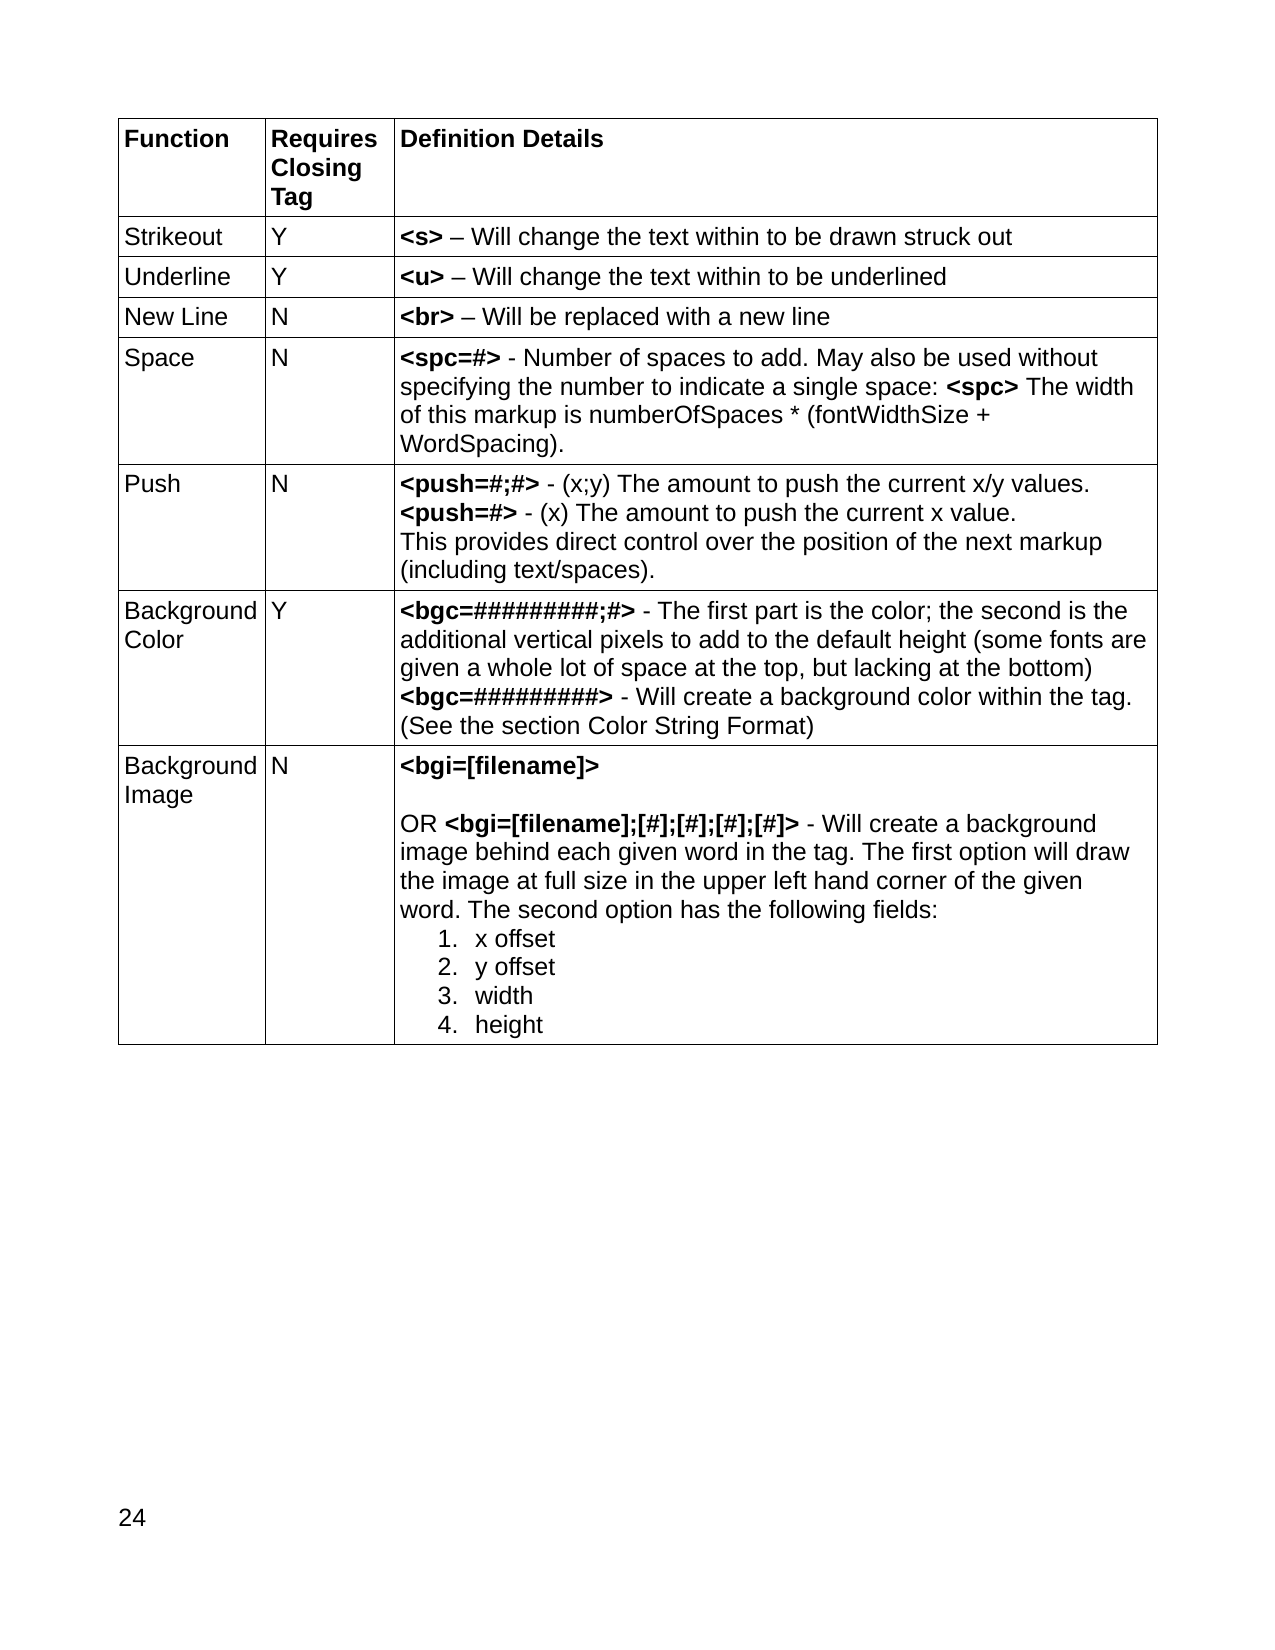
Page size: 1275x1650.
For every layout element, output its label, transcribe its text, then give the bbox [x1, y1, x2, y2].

table_header Function [119, 119, 265, 216]
table_cell Y [266, 257, 394, 297]
table_cell Push [119, 465, 265, 590]
table_header Requires Closing Tag [266, 119, 394, 216]
table_cell <br> – Will be replaced with a new line [395, 298, 1157, 337]
table_cell <u> – Will change the text within to be underlined [395, 257, 1157, 297]
table_cell Background Image [119, 746, 265, 1044]
table_cell N [266, 465, 394, 590]
table_cell Y [266, 217, 394, 256]
table_cell N [266, 746, 394, 1044]
table_cell Background Color [119, 591, 265, 745]
table_cell Space [119, 338, 265, 463]
table_cell Underline [119, 257, 265, 297]
table_cell <push=#;#> - (x;y) The amount to push the current x/y values. <push=#> - (x) The amount to push the current x value. This provides direct control over the position of the next markup (including text/spaces). [395, 465, 1157, 590]
table_cell <s> – Will change the text within to be drawn struck out [395, 217, 1157, 256]
table_cell <bgc=#########;#> - The first part is the color; the second is the additional vertical pixels to add to the default height (some fonts are given a whole lot of space at the top, but lacking at the bottom) <bgc=#########> - Will create a background color within the tag. (See the section Color String Format) [395, 591, 1157, 745]
table_cell <spc=#> - Number of spaces to add. May also be used without specifying the number to indicate a single space: <spc> The width of this markup is numberOfSpaces * (fontWidthSize + WordSpacing). [395, 338, 1157, 463]
table_cell Y [266, 591, 394, 745]
table_cell Strikeout [119, 217, 265, 256]
table_header Definition Details [395, 119, 1157, 216]
table_cell N [266, 298, 394, 337]
table_cell New Line [119, 298, 265, 337]
table_cell <bgi=[filename]> OR <bgi=[filename];[#];[#];[#];[#]> - Will create a background image behind each given word in the tag. The first option will draw the image at full size in the upper left hand corner of the given word. The second option has the following fields: x offset y offset width height [395, 746, 1157, 1044]
table_cell N [266, 338, 394, 463]
